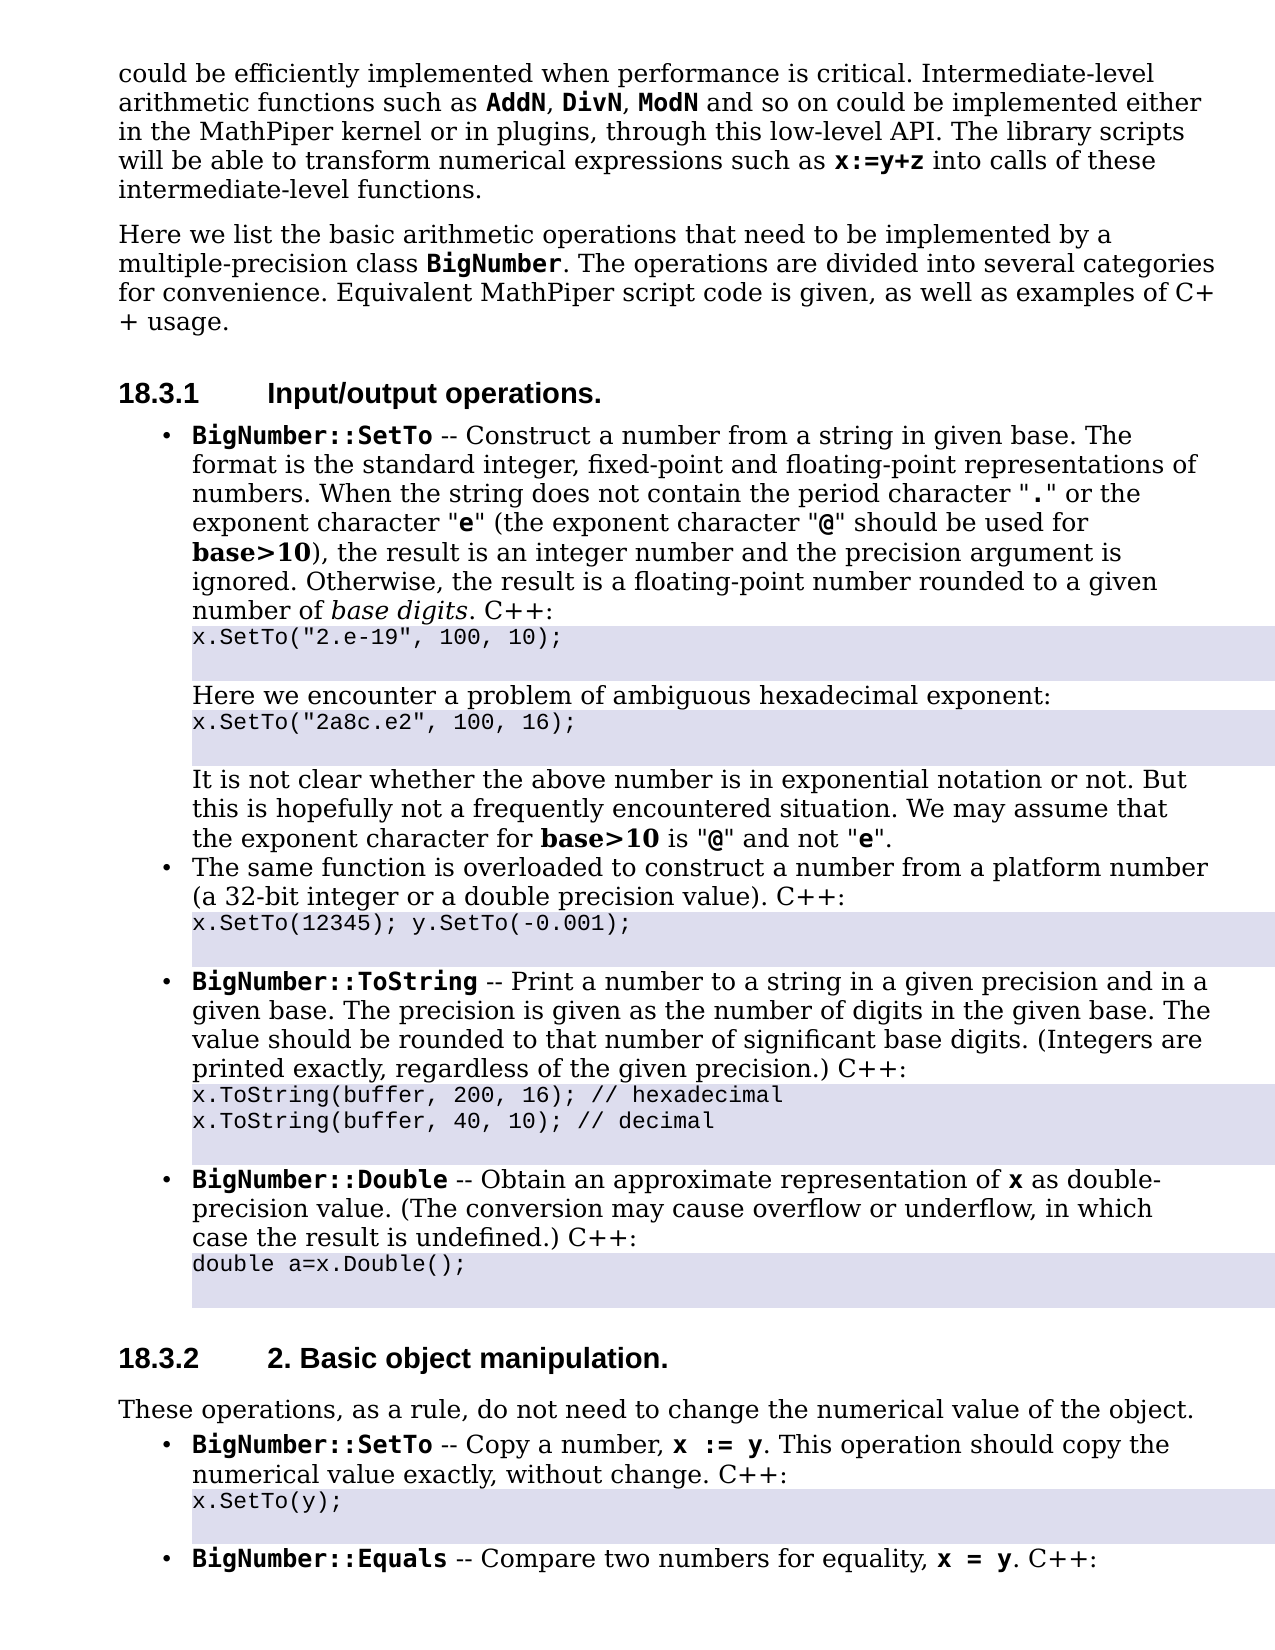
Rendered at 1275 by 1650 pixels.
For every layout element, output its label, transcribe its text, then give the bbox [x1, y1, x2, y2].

table_header x.ToString(buffer, 200, 16); // hexadecimal x.ToString(buffer, 40, 10); // decimal [192, 1084, 1275, 1165]
list The same function is overloaded to construct a number from a platform number (a 32-bit integer or a double precision value). C++: [162, 853, 1216, 912]
list BigNumber::ToString -- Print a number to a string in a given precision and in a given base. The precision is given as the number of digits in the given base. The value should be rounded to that number of significant base digits. (Integers are printed exactly, regardless of the given precision.) C++: [162, 967, 1216, 1084]
list BigNumber::SetTo -- Construct a number from a string in given base. The format is the standard integer, fixed-point and floating-point representations of numbers. When the string does not contain the period character "." or the exponent character "e" (the exponent character "@" should be used for base>10), the result is an integer number and the precision argument is ignored. Otherwise, the result is a floating-point number rounded to a given number of base digits. C++: [162, 421, 1216, 626]
list Here we encounter a problem of ambiguous hexadecimal exponent: [162, 681, 1216, 710]
text Here we list the basic arithmetic operations that need to be implemented by a multiple-precision class BigNumber. The operations are divided into several categories for convenience. Equivalent MathPiper script code is given, as well as examples of C++ usage. [118, 220, 1216, 337]
subtitle Input/output operations. [118, 376, 1216, 409]
table_header x.SetTo("2a8c.e2", 100, 16); [192, 710, 1275, 766]
table_header double a=x.Double(); [192, 1253, 1275, 1308]
list BigNumber::Equals -- Compare two numbers for equality, x = y. C++: [162, 1544, 1216, 1573]
table_header x.SetTo(y); [192, 1489, 1275, 1544]
text could be efficiently implemented when performance is critical. Intermediate-level arithmetic functions such as AddN, DivN, ModN and so on could be implemented either in the MathPiper kernel or in plugins, through this low-level API. The library scripts will be able to transform numerical expressions such as x:=y+z into calls of these intermediate-level functions. [118, 59, 1216, 205]
text These operations, as a rule, do not need to change the numerical value of the object. [118, 1395, 1216, 1424]
list It is not clear whether the above number is in exponential notation or not. But this is hopefully not a frequently encountered situation. We may assume that the exponent character for base>10 is "@" and not "e". [162, 766, 1216, 853]
list BigNumber::SetTo -- Copy a number, x := y. This operation should copy the numerical value exactly, without change. C++: [162, 1431, 1216, 1489]
table_header x.SetTo(12345); y.SetTo(-0.001); [192, 912, 1275, 967]
table_header x.SetTo("2.e-19", 100, 10); [192, 626, 1275, 681]
list BigNumber::Double -- Obtain an approximate representation of x as double-precision value. (The conversion may cause overflow or underflow, in which case the result is undefined.) C++: [162, 1165, 1216, 1252]
subtitle 2. Basic object manipulation. [118, 1341, 1216, 1374]
